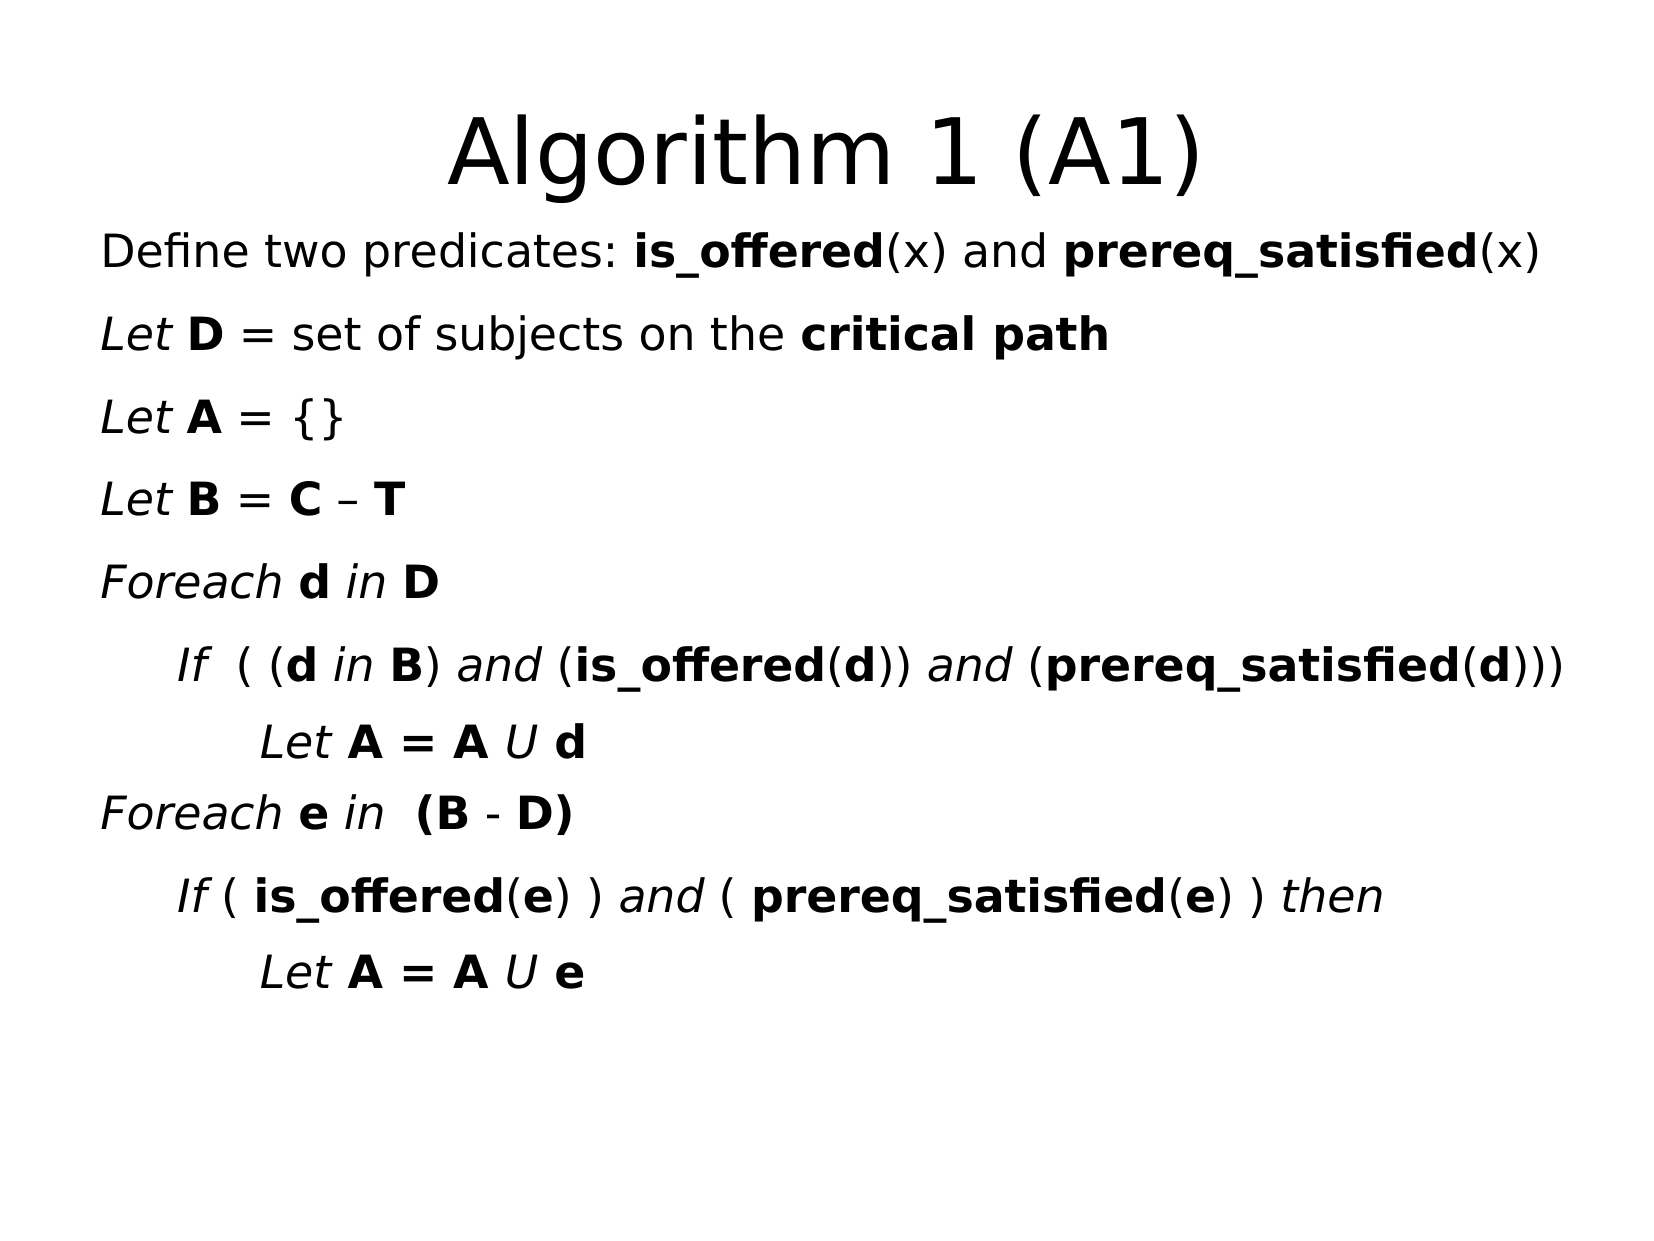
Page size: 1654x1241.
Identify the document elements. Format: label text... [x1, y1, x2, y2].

title Algorithm 1 (A1) [82, 49, 1571, 225]
list Define two predicates: is_offered(x) and prereq_satisfied(x) Let D = set of subjects on the critical path Let A = {} Let B = C – T Foreach d in D If ( (d in B) and (is_offered(d)) and (prereq_satisfied(d))) Let A = A U d Foreach e in (B - D) If ( is_offered(e) ) and ( prereq_satisfied(e) ) then Let A = A U e [82, 225, 1571, 1163]
